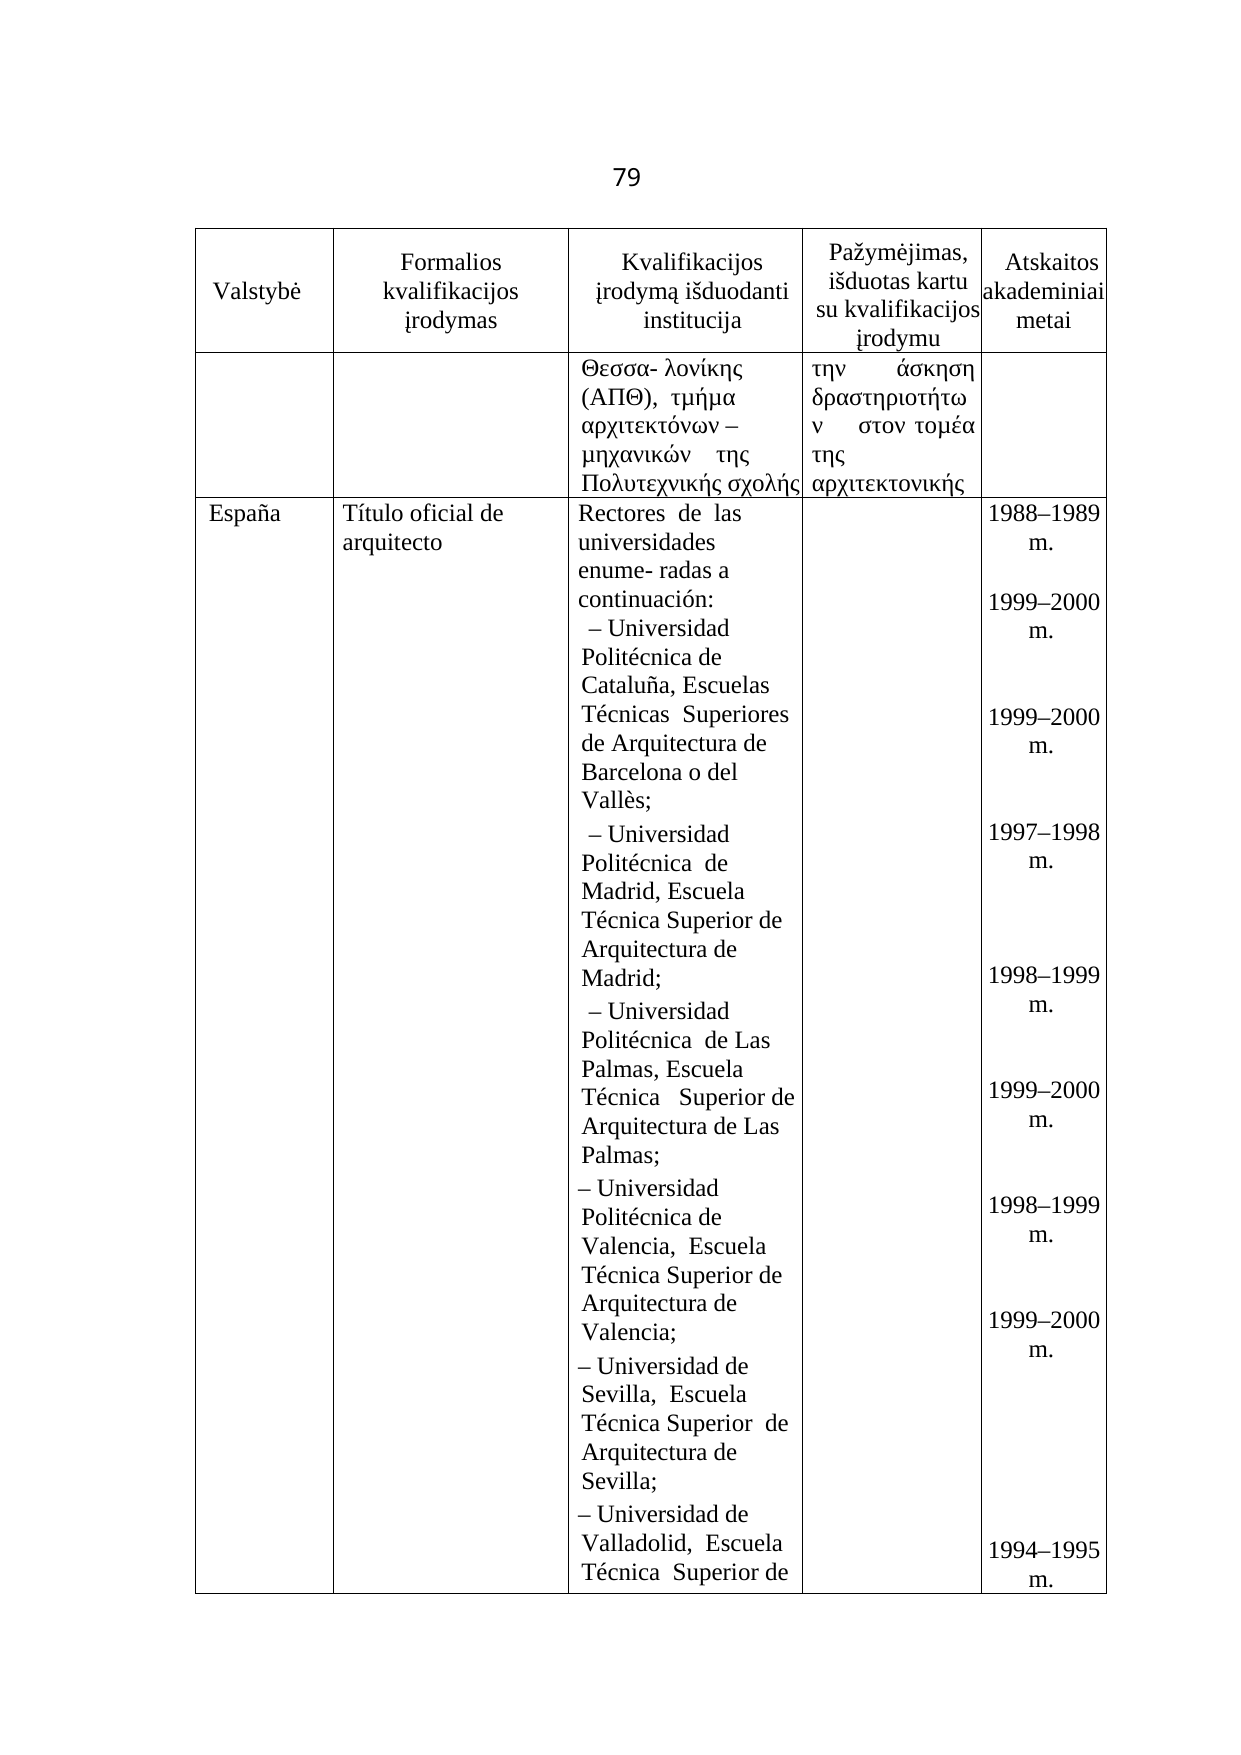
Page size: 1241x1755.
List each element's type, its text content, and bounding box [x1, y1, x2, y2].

table_cell Título oficial de arquitecto [334, 498, 568, 1593]
table_cell την άσκηση δραστηριοτήτων στον τοµέα της αρχιτεκτονικής [803, 353, 981, 497]
table_header Pažymėjimas, išduotas kartu su kvalifikacijos įrodymu [803, 229, 981, 352]
table_cell [803, 498, 981, 1593]
table_cell [334, 353, 568, 497]
table_cell Rectores de las universidades enume- radas a continuación: – Universidad Politécnica de Cataluña, Escuelas Técnicas Superiores de Arquitectura de Barcelona o del Vallès; – Universidad Politécnica de Madrid, Escuela Técnica Superior de Arquitectura de Madrid; – Universidad Politécnica de Las Palmas, Escuela Técnica Superior de Arquitectura de Las Palmas; – Universidad Politécnica de Valencia, Escuela Técnica Superior de Arquitectura de Valencia; – Universidad de Sevilla, Escuela Técnica Superior de Arquitectura de Sevilla; – Universidad de Valladolid, Escuela Técnica Superior de [569, 498, 802, 1593]
table_header Formalios kvalifikacijos įrodymas [334, 229, 568, 352]
table_header Kvalifikacijos įrodymą išduodanti institucija [569, 229, 802, 352]
table_cell 1988–1989 m. 1999–2000 m. 1999–2000 m. 1997–1998 m. 1998–1999 m. 1999–2000 m. 1998–1999 m. 1999–2000 m. 1994–1995 m. [982, 498, 1106, 1593]
table_header Valstybė [196, 229, 333, 352]
table_cell [982, 353, 1106, 497]
table_cell España [196, 498, 333, 1593]
table_cell Θεσσα- λονίκης (ΑΠΘ), τµήµα αρχιτεκτόνων – µηχανικών της Πολυτεχνικής σχολής [569, 353, 802, 497]
table_header Atskaitos akademiniai metai [982, 229, 1106, 352]
table_cell [196, 353, 333, 497]
